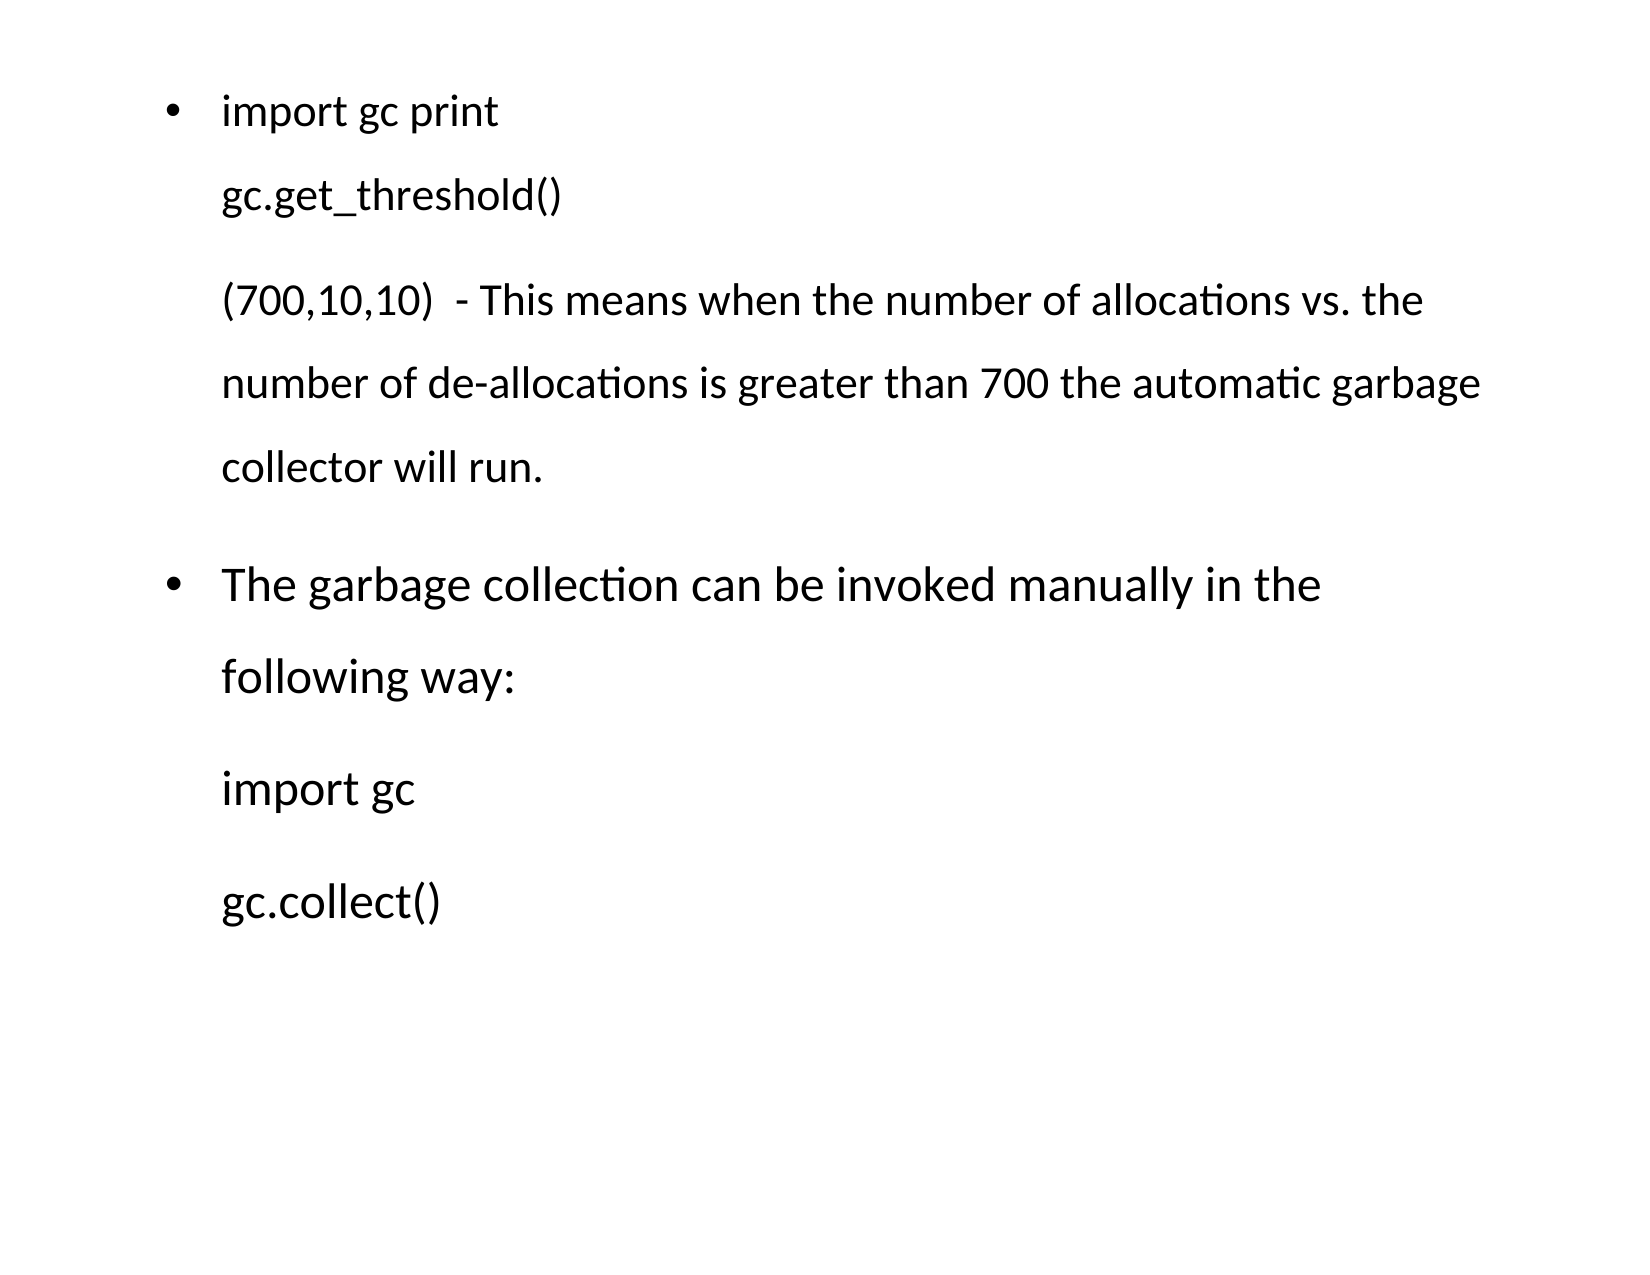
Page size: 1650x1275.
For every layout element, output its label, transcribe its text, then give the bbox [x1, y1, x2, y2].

table_cell The garbage collection can be invoked manually in the following way: import gc gc.collect() [221, 530, 1575, 967]
table_cell • [75, 59, 221, 530]
table_cell • [75, 530, 221, 967]
table_cell import gc print gc.get_threshold() (700,10,10) - This means when the number of allocations vs. the number of de-allocations is greater than 700 the automatic garbage collector will run. [221, 59, 1575, 530]
